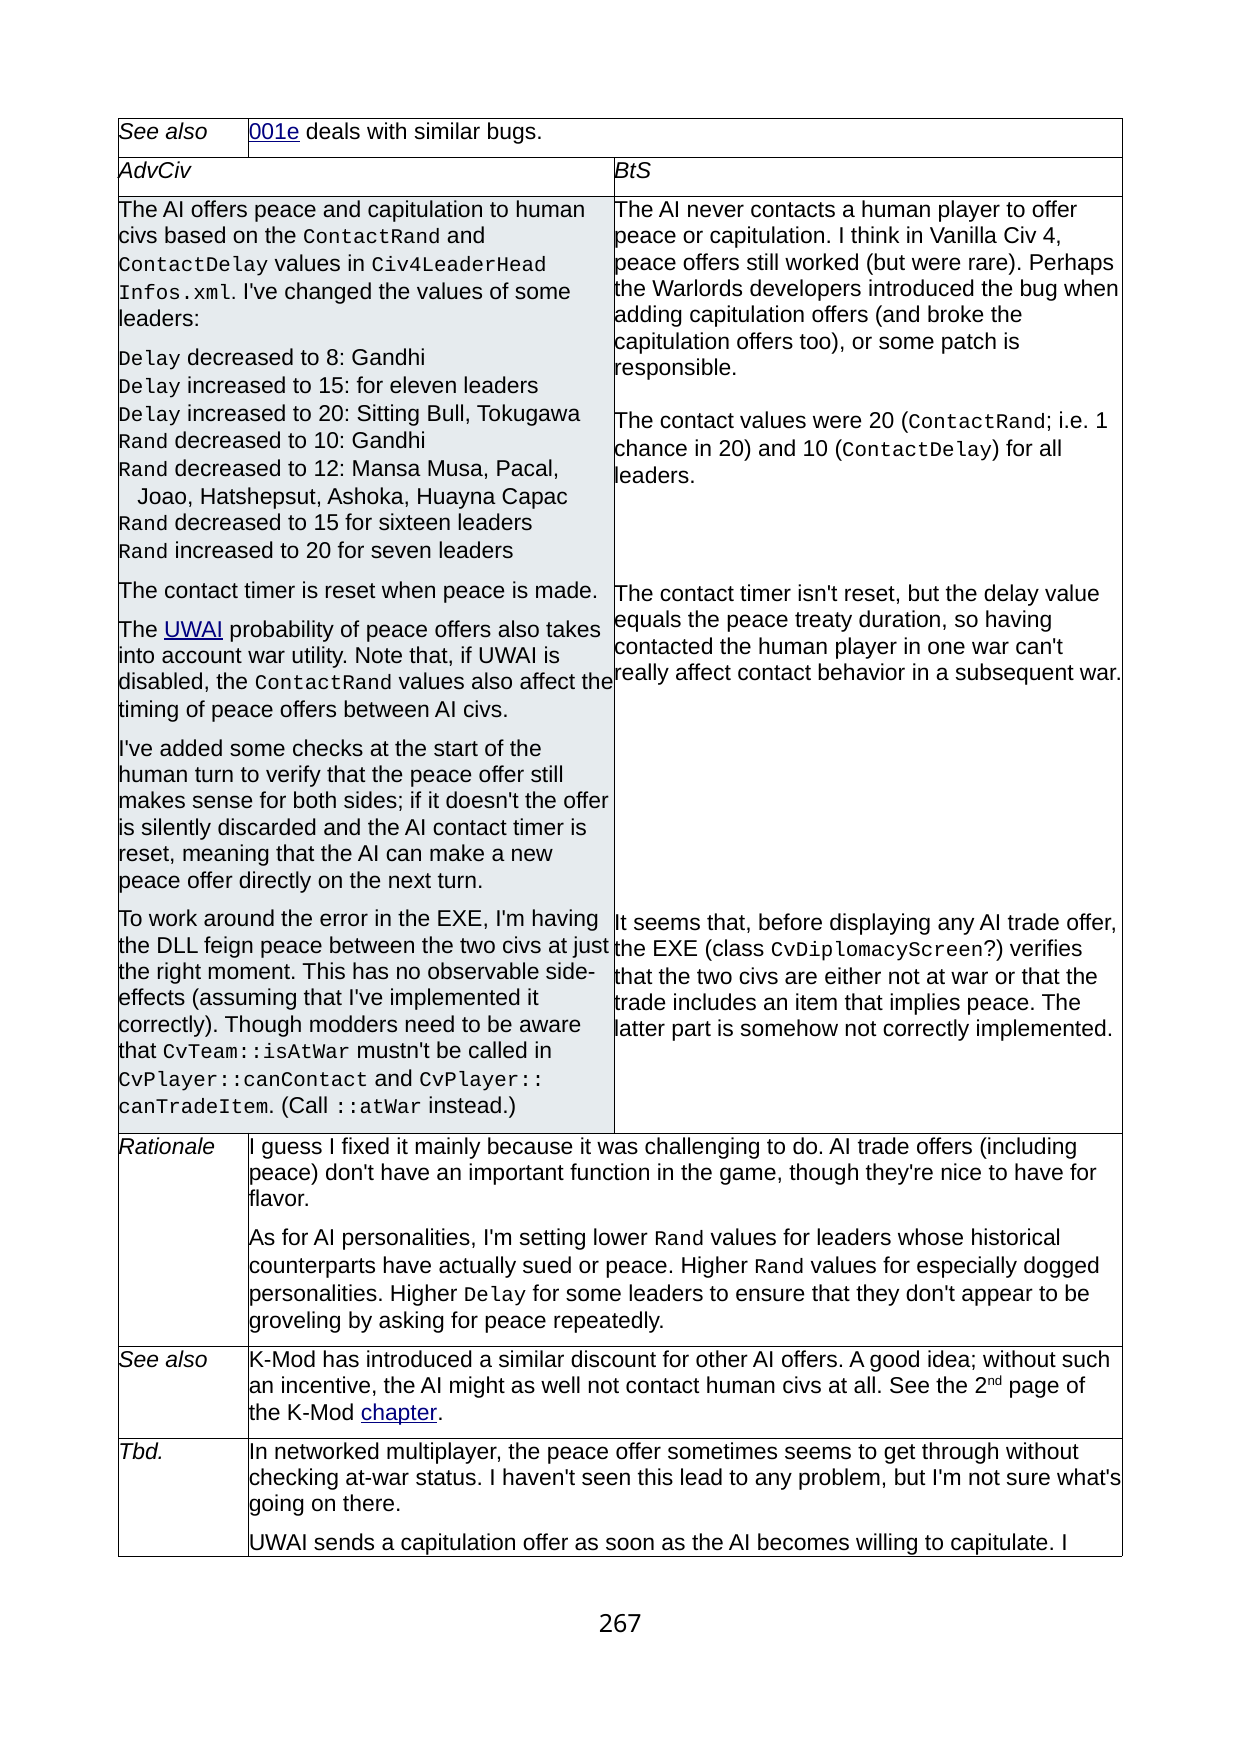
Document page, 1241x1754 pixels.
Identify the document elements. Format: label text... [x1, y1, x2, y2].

table_cell 001e deals with similar bugs. [249, 119, 1122, 157]
table_cell Rationale [119, 1134, 248, 1346]
table_cell AdvCiv [119, 158, 614, 196]
table_cell The AI never contacts a human player to offer peace or capitulation. I think in Vanilla Civ 4, peace offers still worked (but were rare). Perhaps the Warlords developers introduced the bug when adding capitulation offers (and broke the capitulation offers too), or some patch is responsible. The contact values were 20 (ContactRand; i.e. 1 chance in 20) and 10 (ContactDelay) for all leaders. The contact timer isn't reset, but the delay value equals the peace treaty duration, so having contacted the human player in one war can't really affect contact behavior in a subsequent war. It seems that, before displaying any AI trade offer, the EXE (class CvDiplomacyScreen?) verifies that the two civs are either not at war or that the trade includes an item that implies peace. The latter part is somehow not correctly implemented. [615, 197, 1122, 1133]
table_cell In networked multiplayer, the peace offer sometimes seems to get through without checking at-war status. I haven't seen this lead to any problem, but I'm not sure what's going on there. UWAI sends a capitulation offer as soon as the AI becomes willing to capitulate. I [249, 1439, 1122, 1556]
table_cell Tbd. [119, 1439, 248, 1556]
table_cell K-Mod has introduced a similar discount for other AI offers. A good idea; without such an incentive, the AI might as well not contact human civs at all. See the 2nd page of the K-Mod chapter. [249, 1347, 1122, 1438]
table_cell See also [119, 119, 248, 157]
table_cell BtS [615, 158, 1122, 196]
table_cell I guess I fixed it mainly because it was challenging to do. AI trade offers (including peace) don't have an important function in the game, though they're nice to have for flavor. As for AI personalities, I'm setting lower Rand values for leaders whose historical counterparts have actually sued or peace. Higher Rand values for especially dogged personalities. Higher Delay for some leaders to ensure that they don't appear to be groveling by asking for peace repeatedly. [249, 1134, 1122, 1346]
table_cell The AI offers peace and capitulation to human civs based on the ContactRand and ContactDelay values in Civ4LeaderHead Infos.xml. I've changed the values of some leaders: Delay decreased to 8: Gandhi Delay increased to 15: for eleven leaders Delay increased to 20: Sitting Bull, Tokugawa Rand decreased to 10: Gandhi Rand decreased to 12: Mansa Musa, Pacal, Joao, Hatshepsut, Ashoka, Huayna Capac Rand decreased to 15 for sixteen leaders Rand increased to 20 for seven leaders The contact timer is reset when peace is made. The UWAI probability of peace offers also takes into account war utility. Note that, if UWAI is disabled, the ContactRand values also affect the timing of peace offers between AI civs. I've added some checks at the start of the human turn to verify that the peace offer still makes sense for both sides; if it doesn't the offer is silently discarded and the AI contact timer is reset, meaning that the AI can make a new peace offer directly on the next turn. To work around the error in the EXE, I'm having the DLL feign peace between the two civs at just the right moment. This has no observable side-effects (assuming that I've implemented it correctly). Though modders need to be aware that CvTeam::isAtWar mustn't be called in CvPlayer::canContact and CvPlayer:: canTradeItem. (Call ::atWar instead.) [119, 197, 614, 1133]
table_cell See also [119, 1347, 248, 1438]
